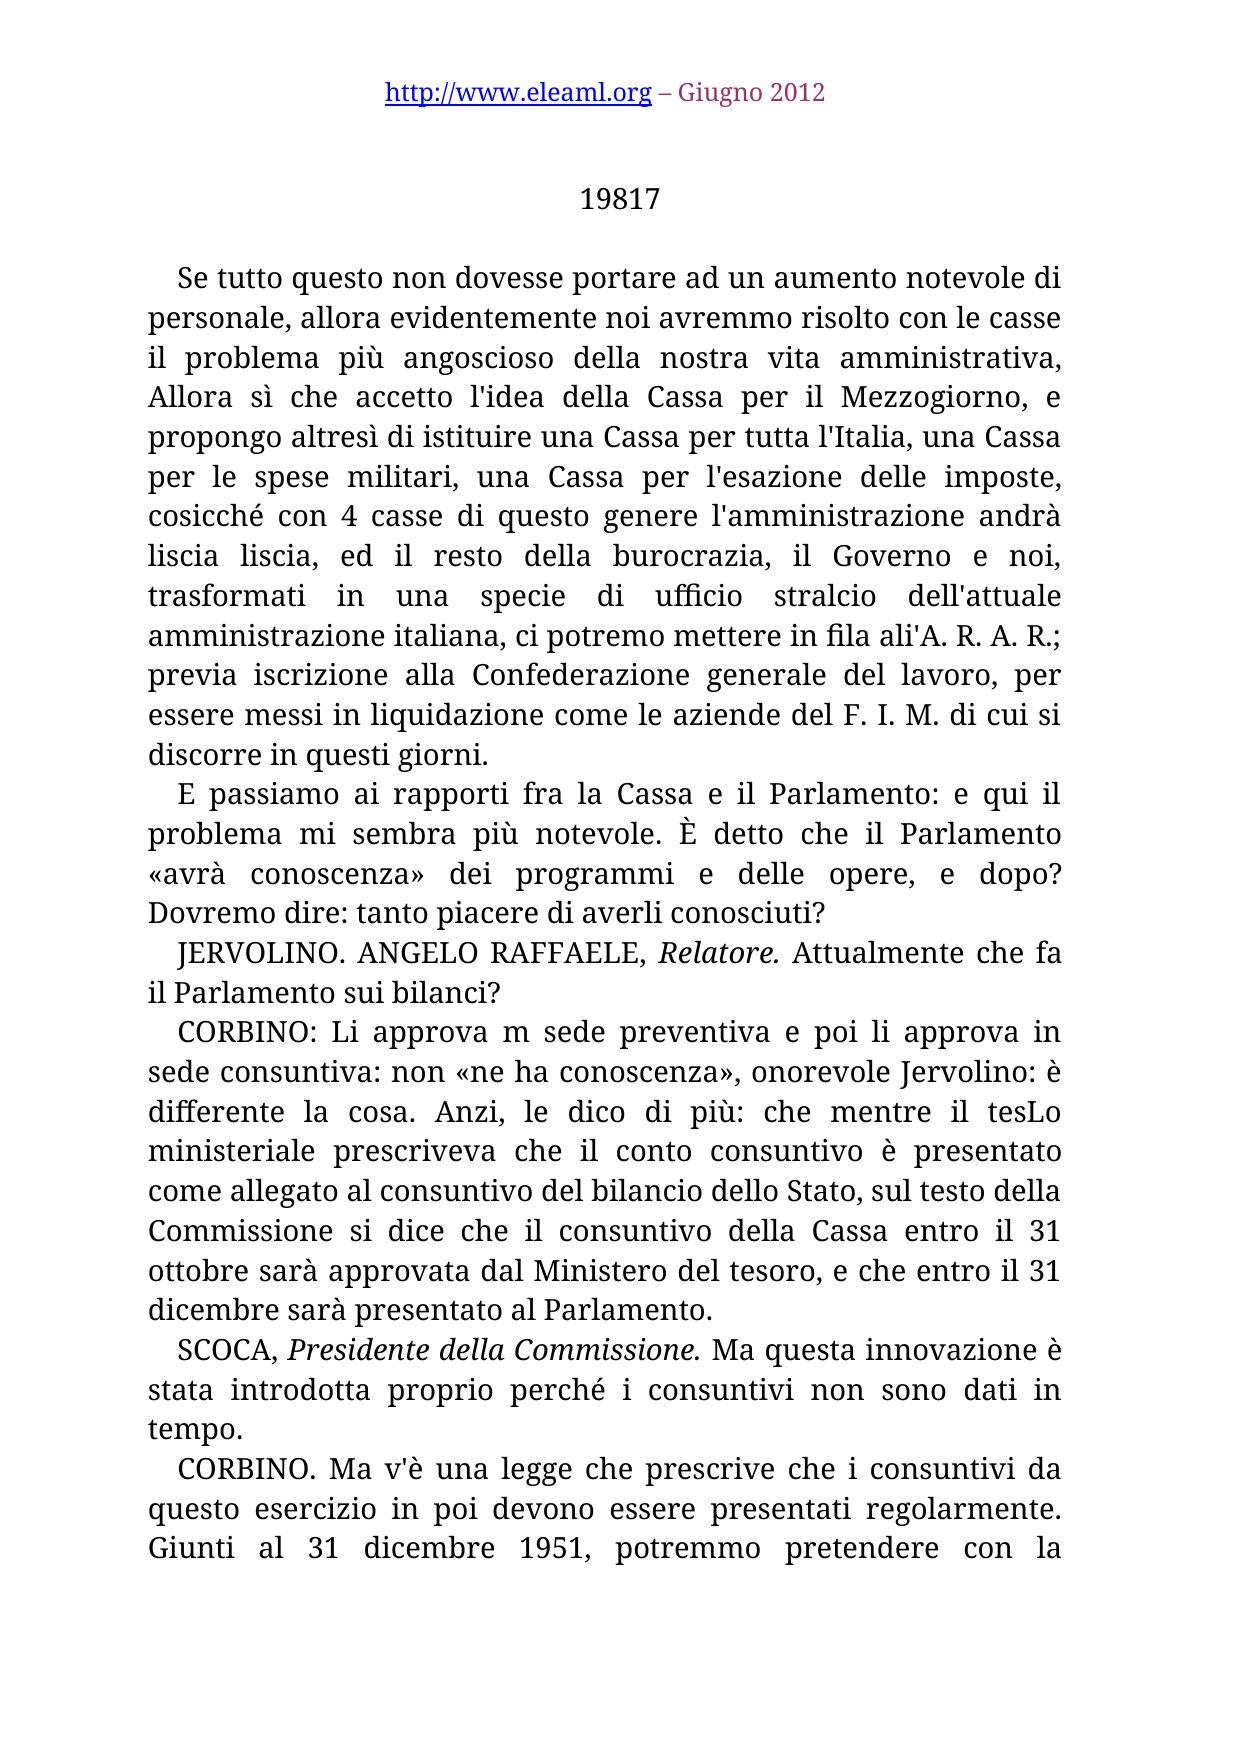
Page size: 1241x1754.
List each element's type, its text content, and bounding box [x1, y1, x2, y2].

text SCOCA, Presidente della Commissione. Ma questa innovazione è stata introdotta proprio perché i consuntivi non sono dati in tempo. [148, 1329, 1063, 1448]
text E passiamo ai rapporti fra la Cassa e il Parlamento: e qui il problema mi sembra più notevole. È detto che il Parlamento «avrà conoscenza» dei programmi e delle opere, e dopo? Dovremo dire: tanto piacere di averli conosciuti? [148, 773, 1063, 932]
text CORBINO. Ma v'è una legge che prescrive che i consuntivi da questo esercizio in poi devono essere presentati regolarmente. Giunti al 31 dicembre 1951, potremmo pretendere con la [148, 1448, 1063, 1567]
text 19817 [148, 178, 1063, 218]
text CORBINO: Li approva m sede preventiva e poi li approva in sede consuntiva: non «ne ha conoscenza», onorevole Jervolino: è differente la cosa. Anzi, le dico di più: che mentre il tesLo ministeriale prescriveva che il conto consuntivo è presentato come allegato al consuntivo del bilancio dello Stato, sul testo della Commissione si dice che il consuntivo della Cassa entro il 31 ottobre sarà approvata dal Ministero del tesoro, e che entro il 31 dicembre sarà presentato al Parlamento. [148, 1012, 1063, 1329]
text JERVOLINO. ANGELO RAFFAELE, Relatore. Attualmente che fa il Parlamento sui bilanci? [148, 932, 1063, 1012]
text Se tutto questo non dovesse portare ad un aumento notevole di personale, allora evidentemente noi avremmo risolto con le casse il problema più angoscioso della nostra vita amministrativa, Allora sì che accetto l'idea della Cassa per il Mezzogiorno, e propongo altresì di istituire una Cassa per tutta l'Italia, una Cassa per le spese militari, una Cassa per l'esazione delle imposte, cosicché con 4 casse di questo genere l'amministrazione andrà liscia liscia, ed il resto della burocrazia, il Governo e noi, trasformati in una specie di ufficio stralcio dell'attuale amministrazione italiana, ci potremo mettere in fila ali'A. R. A. R.; previa iscrizione alla Confederazione generale del lavoro, per essere messi in liquidazione come le aziende del F. I. M. di cui si discorre in questi giorni. [148, 258, 1063, 773]
